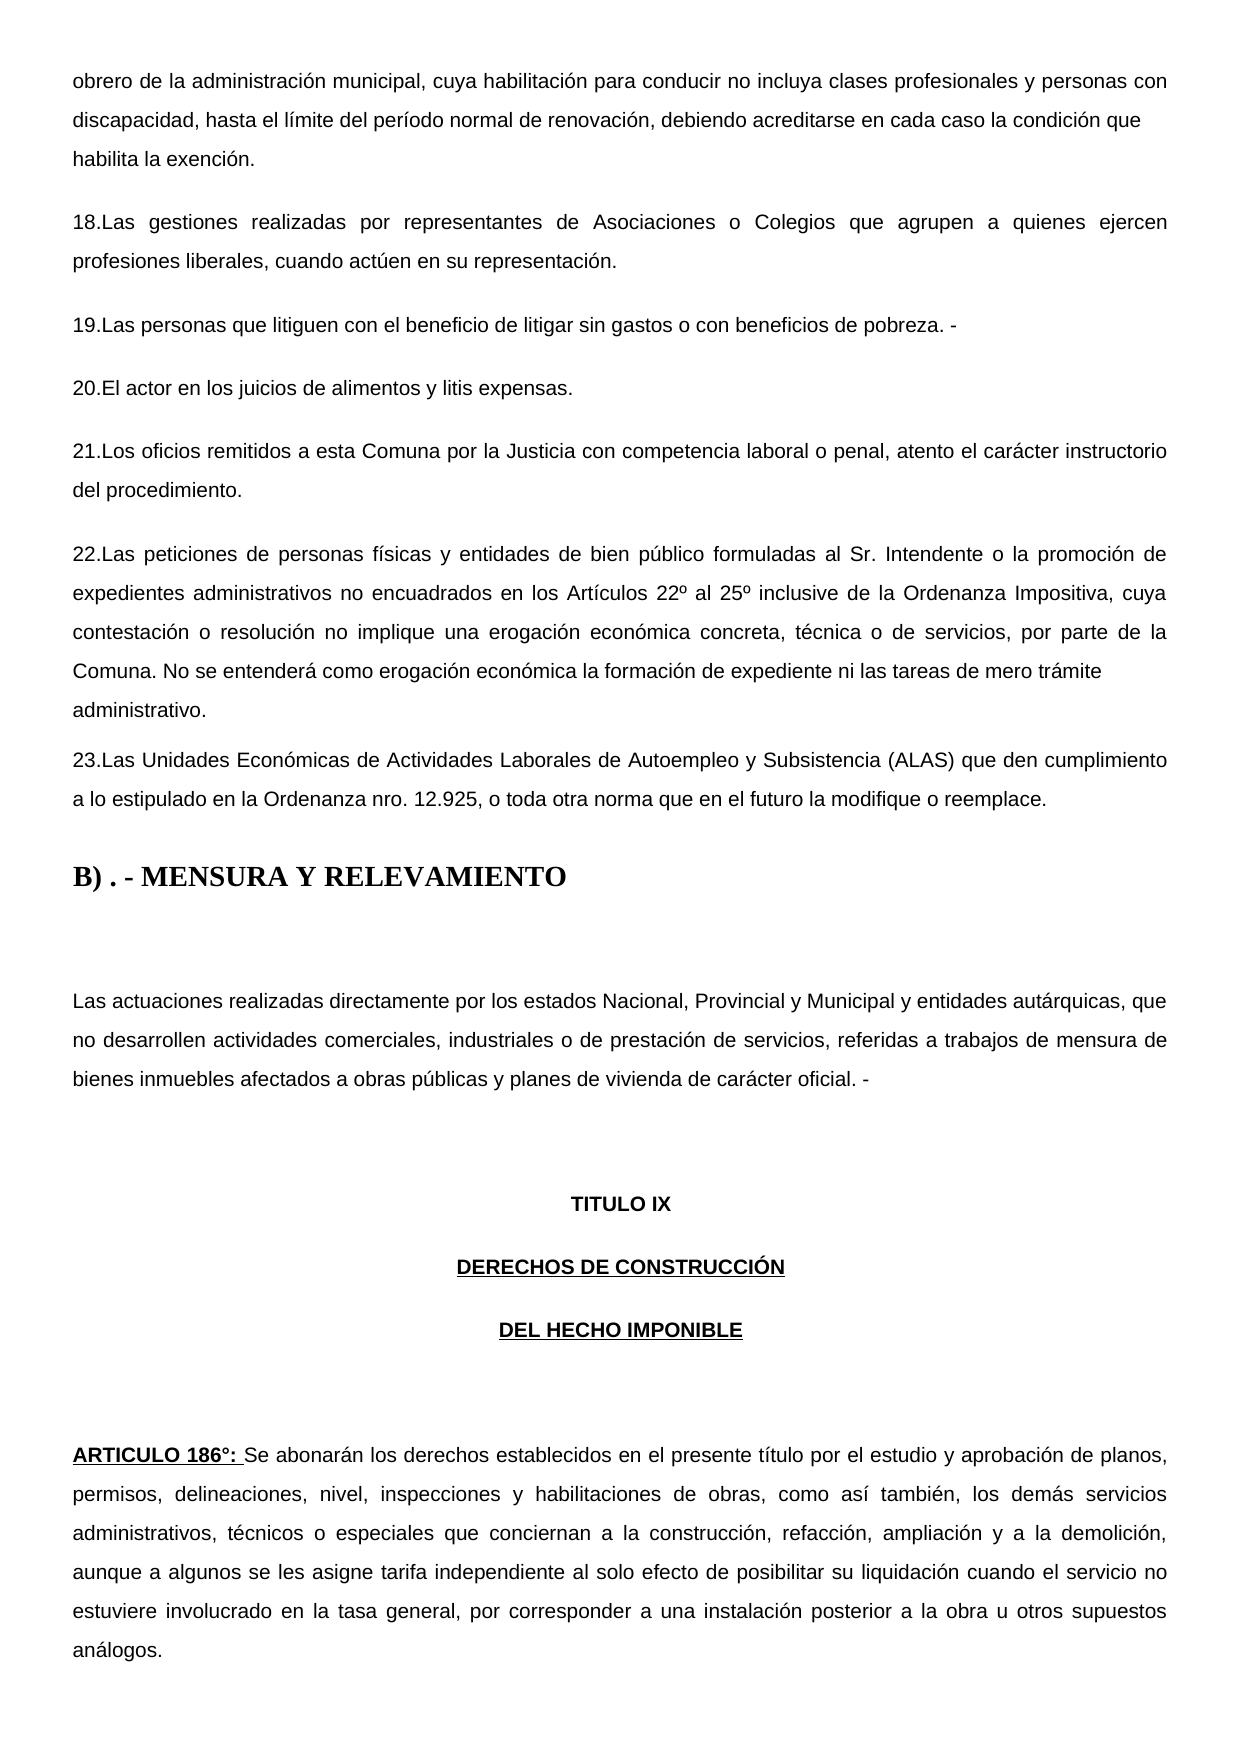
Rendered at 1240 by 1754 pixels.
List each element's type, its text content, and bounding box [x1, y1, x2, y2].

text habilita la exención. [72, 147, 1169, 171]
text 22.Las peticiones de personas físicas y entidades de bien público formuladas al Sr. Intendente o la promoción de expedientes administrativos no encuadrados en los Artículos 22º al 25º inclusive de la Ordenanza Impositiva, cuya contestación o resolución no implique una erogación económica concreta, técnica o de servicios, por parte de la Comuna. No se entenderá como erogación económica la formación de expediente ni las tareas de mero trámite [72, 542, 1169, 683]
text 18.Las gestiones realizadas por representantes de Asociaciones o Colegios que agrupen a quienes ejercen profesiones liberales, cuando actúen en su representación. [72, 210, 1169, 273]
text 20.El actor en los juicios de alimentos y litis expensas. [72, 376, 1169, 400]
text ARTICULO 186°: Se abonarán los derechos establecidos en el presente título por el estudio y aprobación de planos, permisos, delineaciones, nivel, inspecciones y habilitaciones de obras, como así también, los demás servicios administrativos, técnicos o especiales que conciernan a la construcción, refacción, ampliación y a la demolición, aunque a algunos se les asigne tarifa independiente al solo efecto de posibilitar su liquidación cuando el servicio no estuviere involucrado en la tasa general, por corresponder a una instalación posterior a la obra u otros supuestos análogos. [72, 1443, 1169, 1662]
text 21.Los oficios remitidos a esta Comuna por la Justicia con competencia laboral o penal, atento el carácter instructorio del procedimiento. [72, 439, 1169, 502]
subtitle DEL HECHO IMPONIBLE [73, 1318, 1169, 1342]
text administrativo. [72, 698, 1169, 722]
subtitle B) . - MENSURA Y RELEVAMIENTO [73, 859, 1169, 892]
text 19.Las personas que litiguen con el beneficio de litigar sin gastos o con beneficios de pobreza. - [72, 312, 1169, 336]
text DERECHOS DE CONSTRUCCIÓN [73, 1255, 1169, 1279]
text TITULO IX [73, 1192, 1169, 1216]
text obrero de la administración municipal, cuya habilitación para conducir no incluya clases profesionales y personas con discapacidad, hasta el límite del período normal de renovación, debiendo acreditarse en cada caso la condición que [72, 69, 1169, 132]
text Las actuaciones realizadas directamente por los estados Nacional, Provincial y Municipal y entidades autárquicas, que no desarrollen actividades comerciales, industriales o de prestación de servicios, referidas a trabajos de mensura de bienes inmuebles afectados a obras públicas y planes de vivienda de carácter oficial. - [72, 988, 1169, 1090]
text 23.Las Unidades Económicas de Actividades Laborales de Autoempleo y Subsistencia (ALAS) que den cumplimiento a lo estipulado en la Ordenanza nro. 12.925, o toda otra norma que en el futuro la modifique o reemplace. [72, 747, 1169, 810]
